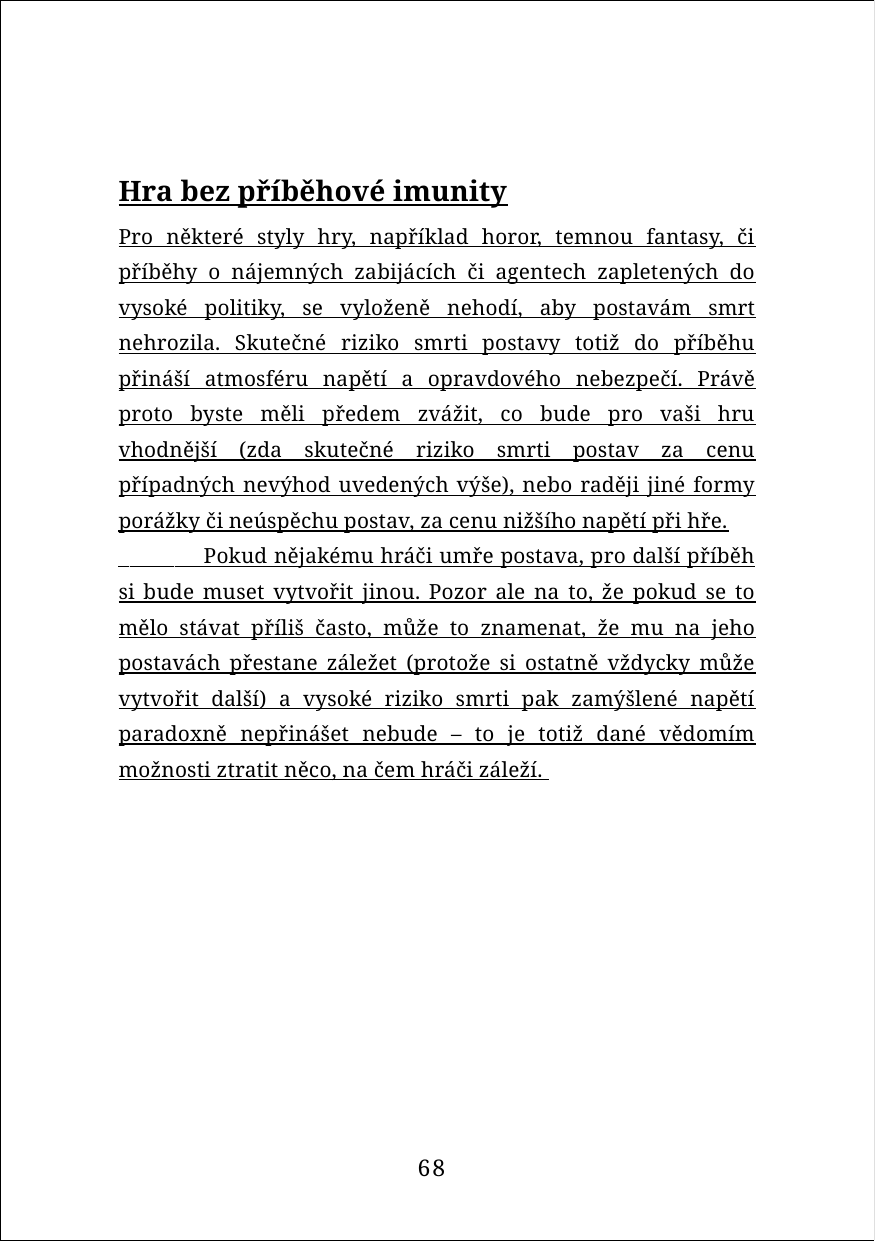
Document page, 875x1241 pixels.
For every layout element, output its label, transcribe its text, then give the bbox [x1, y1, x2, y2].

text případných nevýhod uvedených výše), nebo raději jiné formy [118, 460, 756, 495]
text vytvořit další) a vysoké riziko smrti pak zamýšlené napětí [118, 674, 756, 708]
text možnosti ztratit něco, na čem hráči záleží. [118, 745, 756, 783]
subtitle Hra bez příběhové imunity [118, 172, 756, 210]
text nehrozila. Skutečné riziko smrti postavy totiž do příběhu [118, 318, 756, 353]
text příběhy o nájemných zabijácích či agentech zapletených do [118, 247, 756, 282]
text proto byste měli předem zvážit, co bude pro vaši hru [118, 389, 756, 424]
text vhodnější (zda skutečné riziko smrti postav za cenu [118, 425, 756, 459]
text paradoxně nepřinášet nebude – to je totiž dané vědomím [118, 709, 756, 743]
text porážky či neúspěchu postav, za cenu nižšího napětí při hře. Pokud nějakému hráči umře postava, pro další příběh si bude muset vytvořit jinou. Pozor ale na to, že pokud se to [118, 496, 756, 601]
text vysoké politiky, se vyloženě nehodí, aby postavám smrt [118, 283, 756, 317]
text přináší atmosféru napětí a opravdového nebezpečí. Právě [118, 354, 756, 388]
text Pro některé styly hry, například horor, temnou fantasy, či [118, 222, 756, 246]
text postavách přestane záležet (protože si ostatně vždycky může [118, 638, 756, 672]
text mělo stávat příliš často, může to znamenat, že mu na jeho [118, 602, 756, 637]
